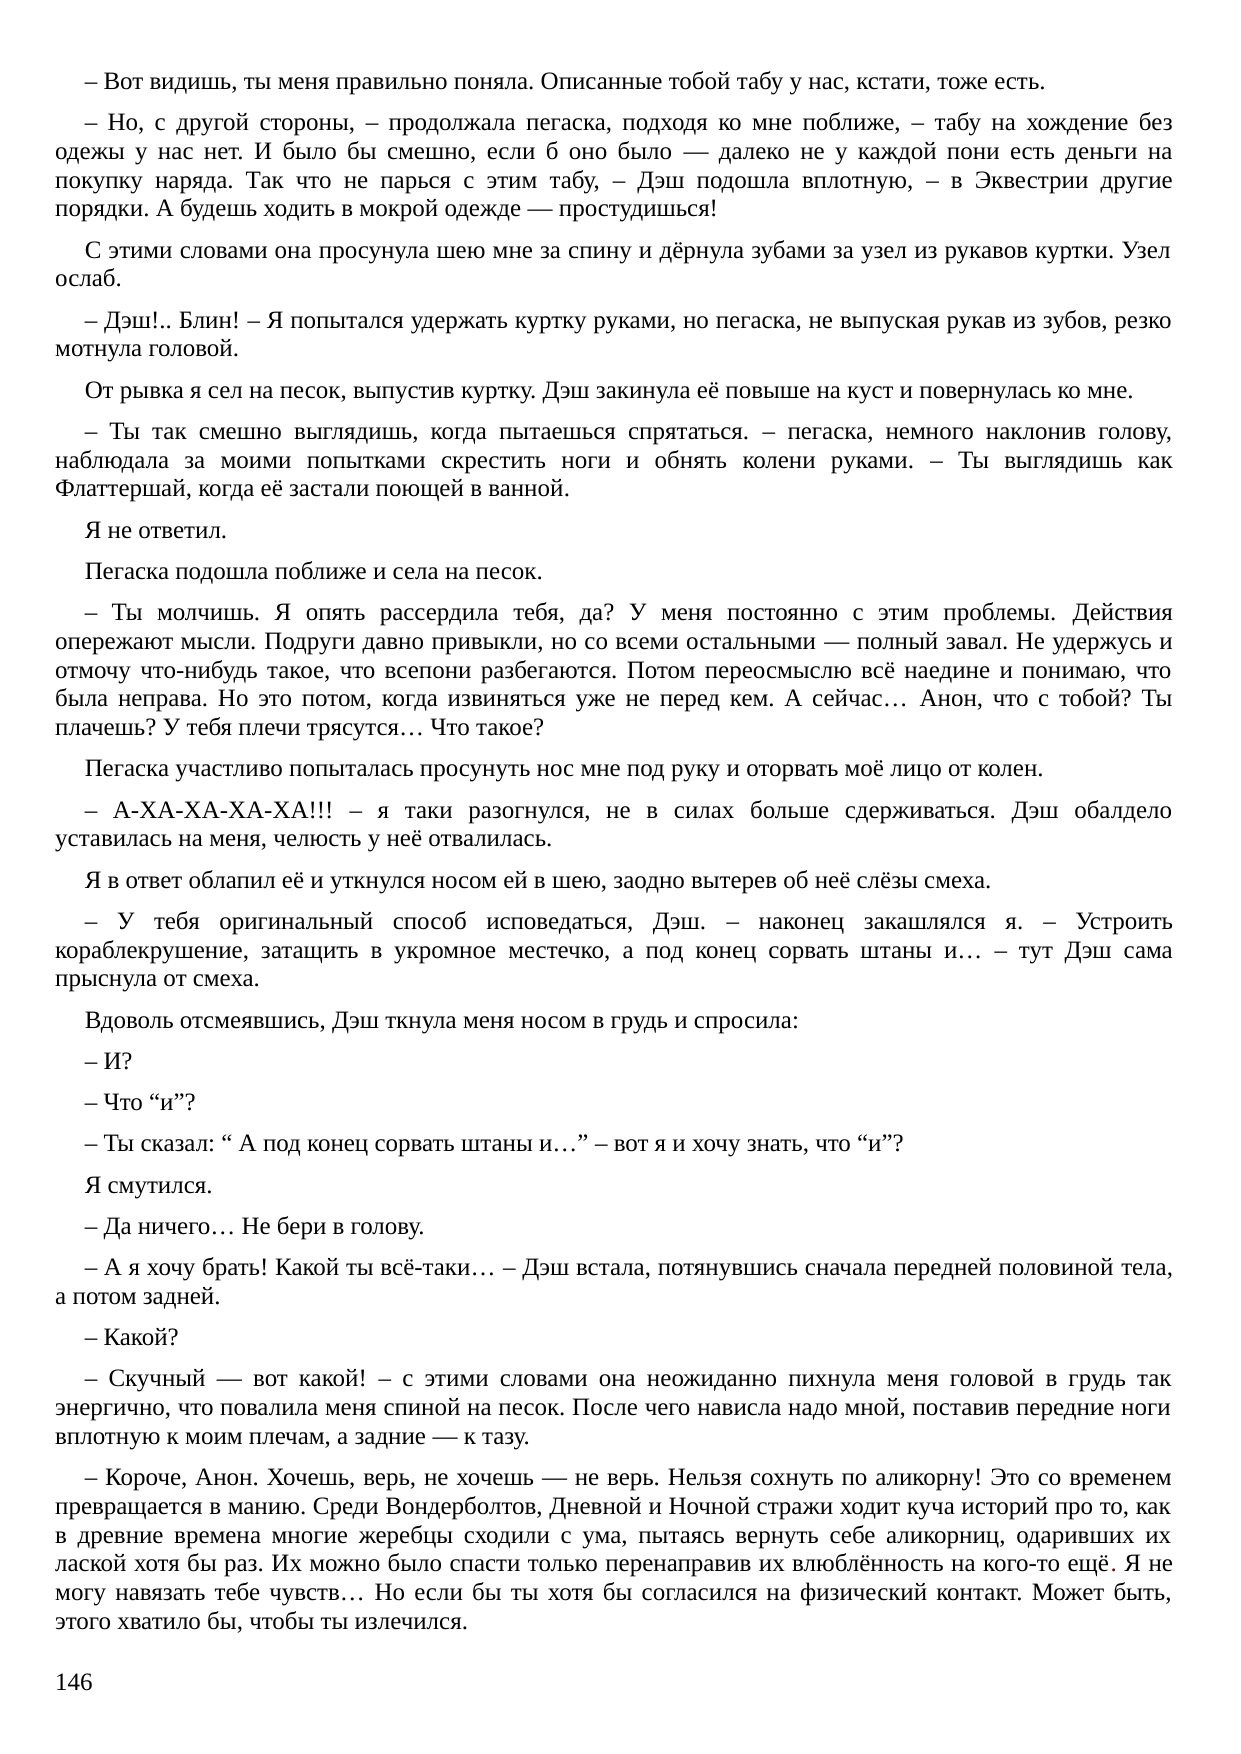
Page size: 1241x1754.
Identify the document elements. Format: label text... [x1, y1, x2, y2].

text – Ты сказал: “ А под конец сорвать штаны и…” – вот я и хочу знать, что “и”? [55, 1128, 1173, 1157]
text – Вот видишь, ты меня правильно поняла. Описанные тобой табу у нас, кстати, тоже есть. [55, 66, 1173, 95]
text С этими словами она просунула шею мне за спину и дёрнула зубами за узел из рукавов куртки. Узел ослаб. [55, 235, 1173, 292]
text Я не ответил. [55, 515, 1173, 543]
text – Что “и”? [55, 1087, 1173, 1116]
text – Да ничего… Не бери в голову. [55, 1211, 1173, 1240]
text Пегаска подошла поближе и села на песок. [55, 556, 1173, 585]
text – Дэш!.. Блин! – Я попытался удержать куртку руками, но пегаска, не выпуская рукав из зубов, резко мотнула головой. [55, 305, 1173, 362]
text От рывка я сел на песок, выпустив куртку. Дэш закинула её повыше на куст и повернулась ко мне. [55, 375, 1173, 403]
text – Скучный — вот какой! – с этими словами она неожиданно пихнула меня головой в грудь так энергично, что повалила меня спиной на песок. После чего нависла надо мной, поставив передние ноги вплотную к моим плечам, а задние — к тазу. [55, 1363, 1173, 1450]
text Я в ответ облапил её и уткнулся носом ей в шею, заодно вытерев об неё слёзы смеха. [55, 865, 1173, 893]
text – Какой? [55, 1322, 1173, 1351]
text – У тебя оригинальный способ исповедаться, Дэш. – наконец закашлялся я. – Устроить кораблекрушение, затащить в укромное местечко, а под конец сорвать штаны и… – тут Дэш сама прыснула от смеха. [55, 906, 1173, 992]
text – И? [55, 1046, 1173, 1075]
text – Короче, Анон. Хочешь, верь, не хочешь — не верь. Нельзя сохнуть по аликорну! Это со временем превращается в манию. Среди Вондерболтов, Дневной и Ночной стражи ходит куча историй про то, как в древние времена многие жеребцы сходили с ума, пытаясь вернуть себе аликорниц, одаривших их лаской хотя бы раз. Их можно было спасти только перенаправив их влюблённость на кого-то ещё. Я не могу навязать тебе чувств… Но если бы ты хотя бы согласился на физический контакт. Может быть, этого хватило бы, чтобы ты излечился. [55, 1462, 1173, 1635]
text – Ты молчишь. Я опять рассердила тебя, да? У меня постоянно с этим проблемы. Действия опережают мысли. Подруги давно привыкли, но со всеми остальными — полный завал. Не удержусь и отмочу что-нибудь такое, что всепони разбегаются. Потом переосмыслю всё наедине и понимаю, что была неправа. Но это потом, когда извиняться уже не перед кем. А сейчас… Анон, что с тобой? Ты плачешь? У тебя плечи трясутся… Что такое? [55, 597, 1173, 741]
text – Ты так смешно выглядишь, когда пытаешься спрятаться. – пегаска, немного наклонив голову, наблюдала за моими попытками скрестить ноги и обнять колени руками. – Ты выглядишь как Флаттершай, когда её застали поющей в ванной. [55, 416, 1173, 502]
text Я смутился. [55, 1170, 1173, 1198]
text – А я хочу брать! Какой ты всё-таки… – Дэш встала, потянувшись сначала передней половиной тела, а потом задней. [55, 1252, 1173, 1310]
text – Но, с другой стороны, – продолжала пегаска, подходя ко мне поближе, – табу на хождение без одежы у нас нет. И было бы смешно, если б оно было — далеко не у каждой пони есть деньги на покупку наряда. Так что не парься с этим табу, – Дэш подошла вплотную, – в Эквестрии другие порядки. А будешь ходить в мокрой одежде — простудишься! [55, 107, 1173, 222]
text – А-ХА-ХА-ХА-ХА!!! – я таки разогнулся, не в силах больше сдерживаться. Дэш обалдело уставилась на меня, челюсть у неё отвалилась. [55, 795, 1173, 852]
text Пегаска участливо попыталась просунуть нос мне под руку и оторвать моё лицо от колен. [55, 753, 1173, 782]
text Вдоволь отсмеявшись, Дэш ткнула меня носом в грудь и спросила: [55, 1005, 1173, 1033]
